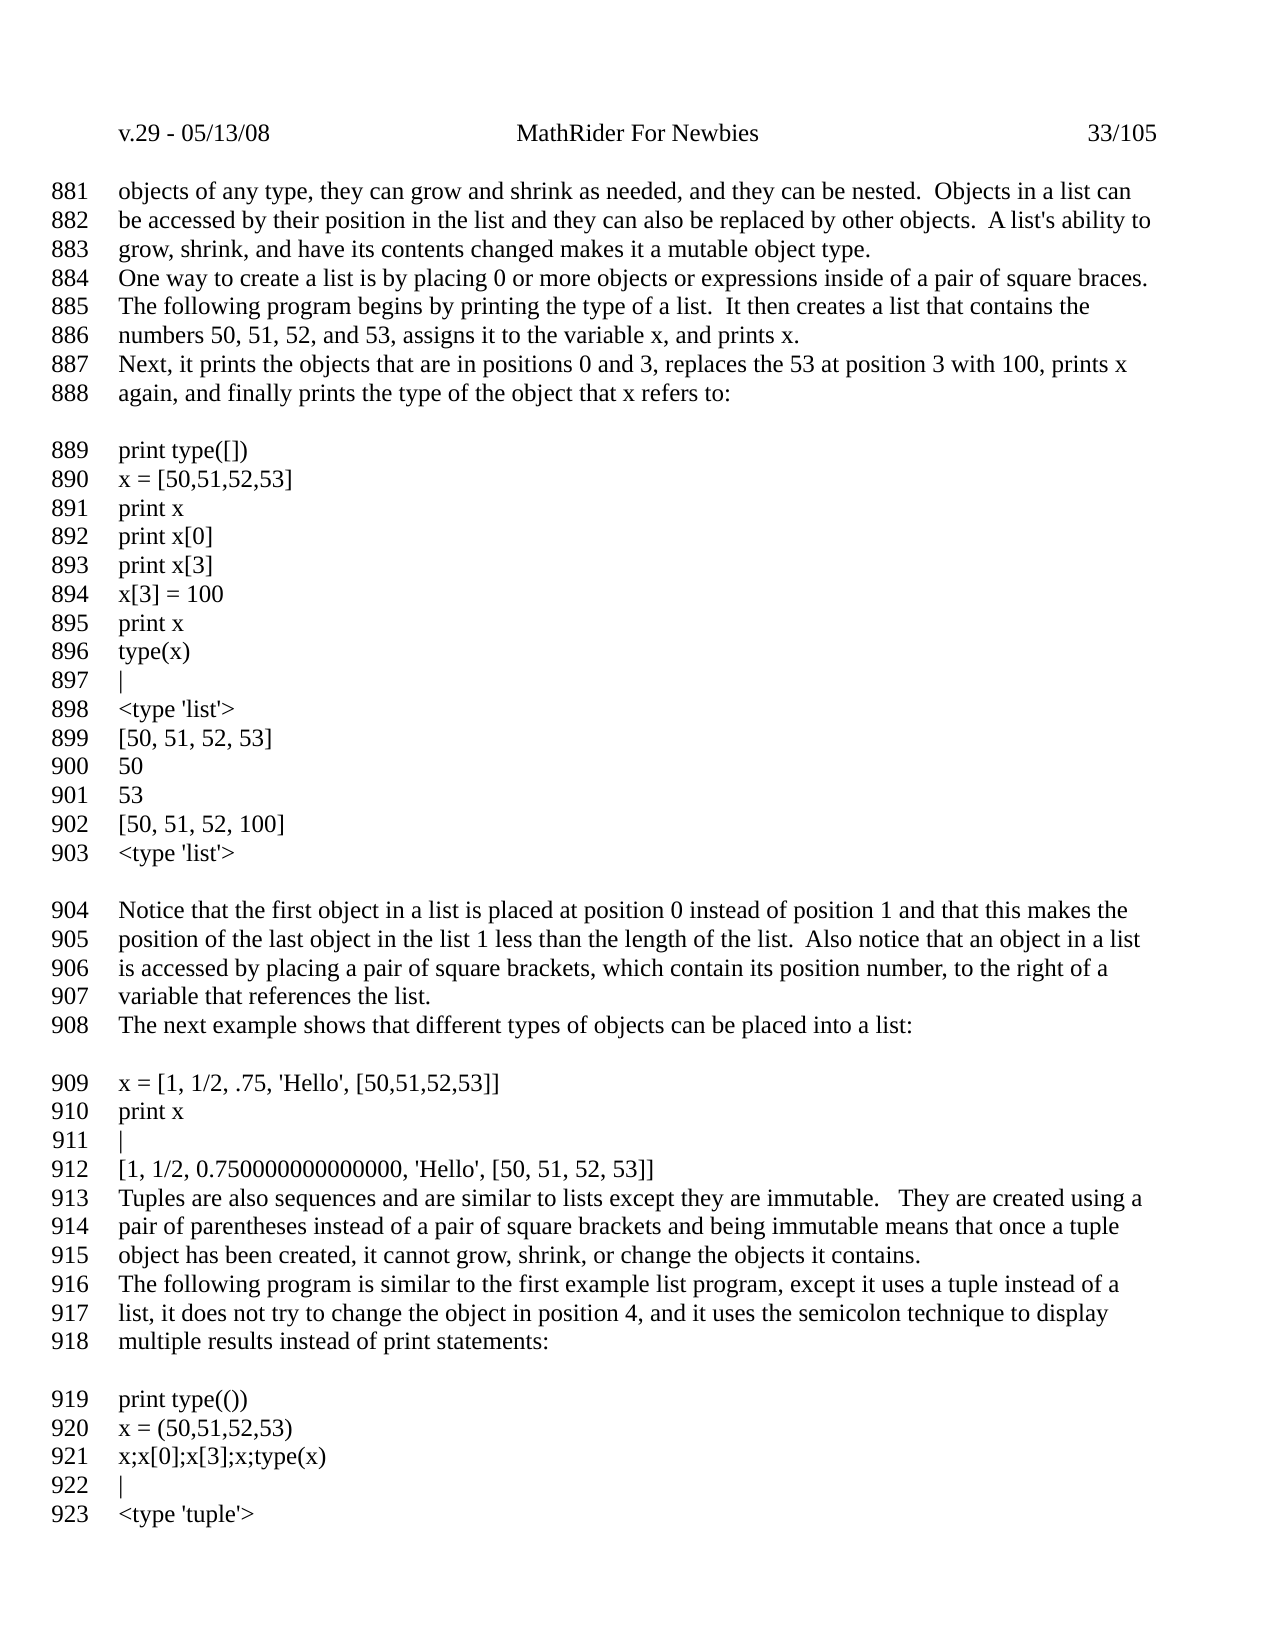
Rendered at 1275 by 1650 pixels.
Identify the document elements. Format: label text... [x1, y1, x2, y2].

text Next, it prints the objects that are in positions 0 and 3, replaces the 53 at position 3 with 100, prints x again, and finally prints the type of the object that x refers to: [118, 349, 1157, 406]
text [1, 1/2, 0.750000000000000, 'Hello', [50, 51, 52, 53]] [118, 1154, 1157, 1183]
text 53 [118, 780, 1157, 809]
text 50 [118, 751, 1157, 780]
text x = (50,51,52,53) [118, 1413, 1157, 1441]
text | [118, 665, 1157, 694]
text print x[0] [118, 521, 1157, 550]
text x[3] = 100 [118, 579, 1157, 608]
text The following program is similar to the first example list program, except it uses a tuple instead of a list, it does not try to change the object in position 4, and it uses the semicolon technique to display multiple results instead of print statements: [118, 1269, 1157, 1355]
text [50, 51, 52, 100] [118, 809, 1157, 838]
text Notice that the first object in a list is placed at position 0 instead of position 1 and that this makes the position of the last object in the list 1 less than the length of the list. Also notice that an object in a list is accessed by placing a pair of square brackets, which contain its position number, to the right of a variable that references the list. [118, 895, 1157, 1010]
text print x [118, 493, 1157, 521]
text Tuples are also sequences and are similar to lists except they are immutable. They are created using a pair of parentheses instead of a pair of square brackets and being immutable means that once a tuple object has been created, it cannot grow, shrink, or change the objects it contains. [118, 1183, 1157, 1269]
text x = [1, 1/2, .75, 'Hello', [50,51,52,53]] [118, 1068, 1157, 1096]
text print x [118, 608, 1157, 636]
text type(x) [118, 636, 1157, 665]
text | [118, 1470, 1157, 1499]
text | [118, 1125, 1157, 1154]
text The next example shows that different types of objects can be placed into a list: [118, 1010, 1157, 1039]
text print type(()) [118, 1384, 1157, 1413]
text <type 'list'> [118, 838, 1157, 866]
text print x [118, 1096, 1157, 1125]
text x = [50,51,52,53] [118, 464, 1157, 493]
text x;x[0];x[3];x;type(x) [118, 1441, 1157, 1470]
text <type 'tuple'> [118, 1499, 1157, 1528]
text One way to create a list is by placing 0 or more objects or expressions inside of a pair of square braces. The following program begins by printing the type of a list. It then creates a list that contains the numbers 50, 51, 52, and 53, assigns it to the variable x, and prints x. [118, 263, 1157, 349]
text [50, 51, 52, 53] [118, 723, 1157, 751]
text objects of any type, they can grow and shrink as needed, and they can be nested. Objects in a list can be accessed by their position in the list and they can also be replaced by other objects. A list's ability to grow, shrink, and have its contents changed makes it a mutable object type. [118, 176, 1157, 263]
text <type 'list'> [118, 694, 1157, 723]
text print type([]) [118, 435, 1157, 464]
text print x[3] [118, 550, 1157, 579]
